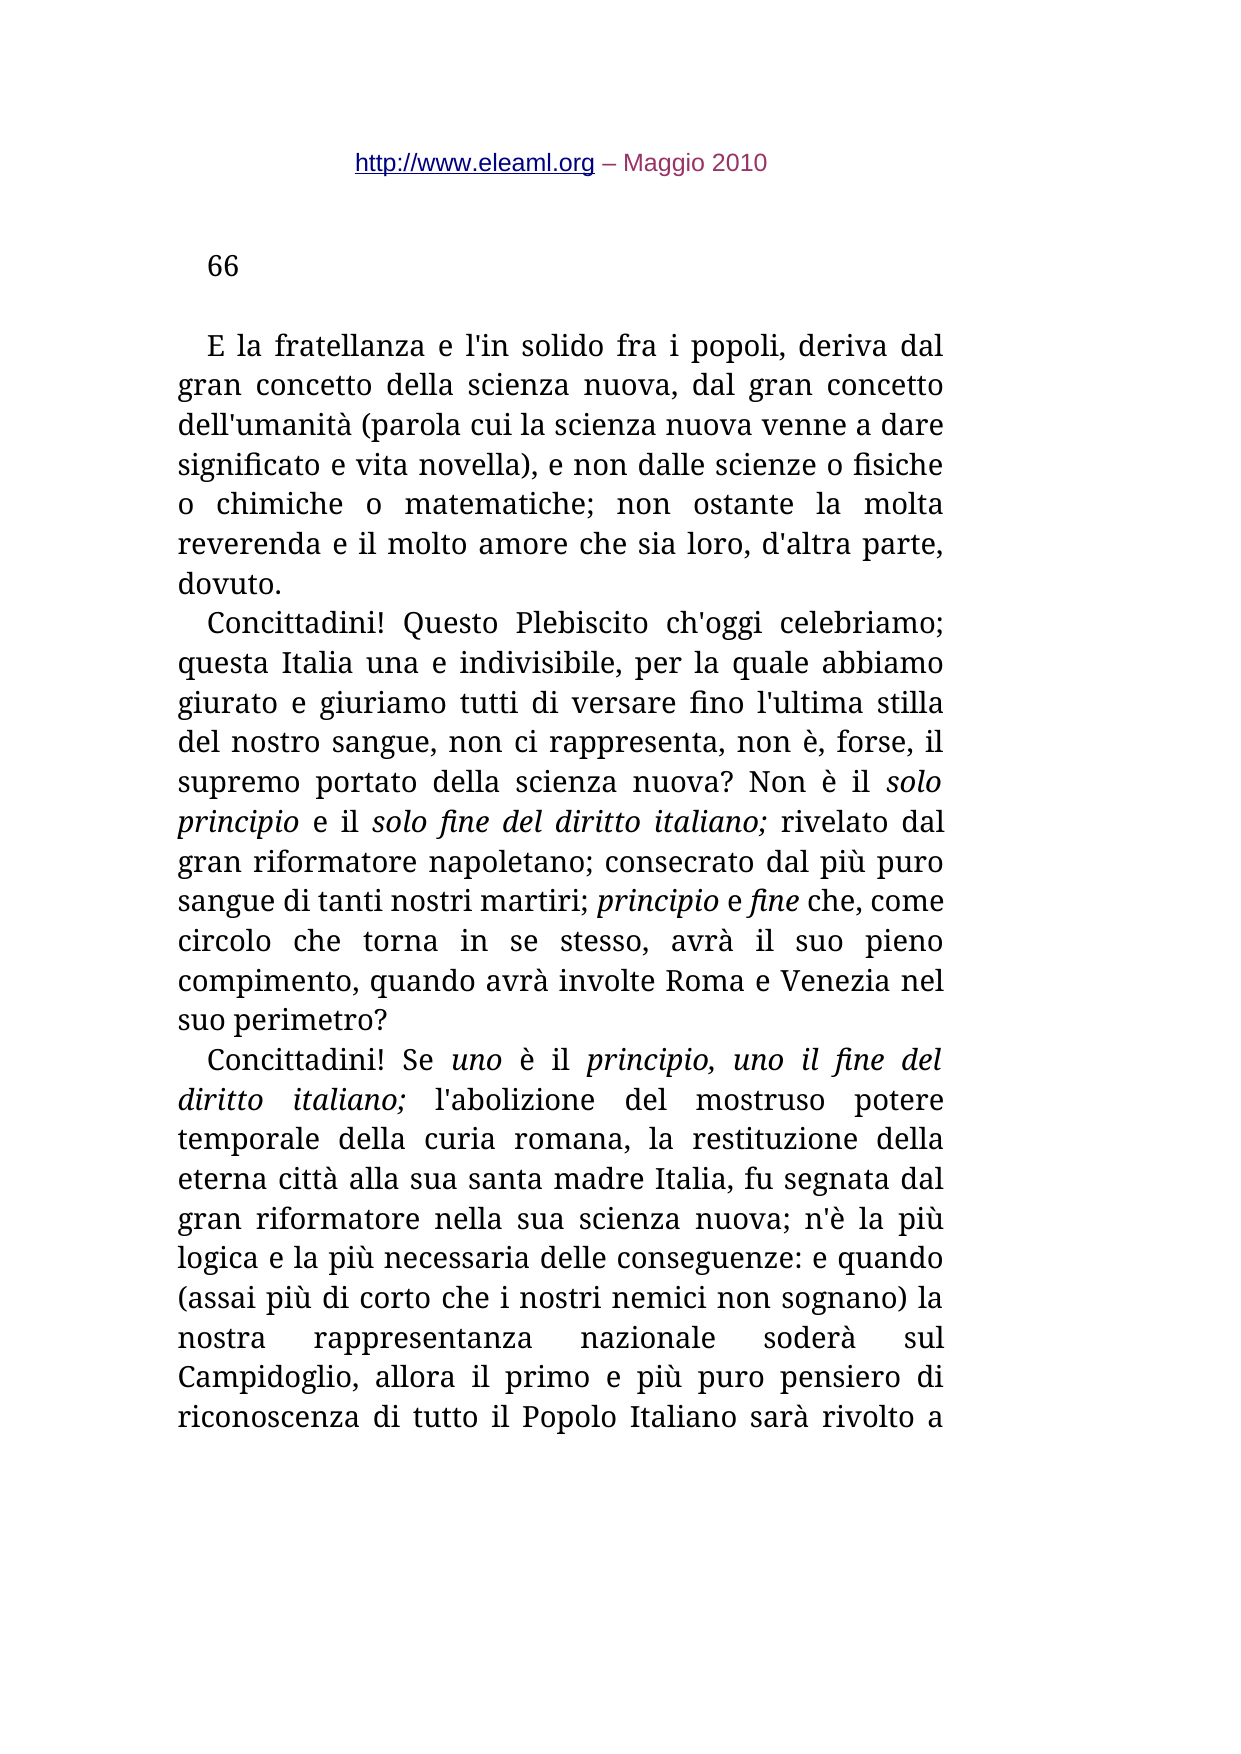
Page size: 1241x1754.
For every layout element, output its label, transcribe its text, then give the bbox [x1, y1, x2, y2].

text 66 [177, 246, 945, 285]
text Concittadini! Questo Plebiscito ch'oggi celebriamo; questa Italia una e indivisibile, per la quale abbiamo giurato e giuriamo tutti di versare fino l'ultima stilla del nostro sangue, non ci rappresenta, non è, forse, il supremo portato della scienza nuova? Non è il solo principio e il solo fine del diritto italiano; rivelato dal gran riformatore napoletano; consecrato dal più puro sangue di tanti nostri martiri; principio e fine che, come circolo che torna in se stesso, avrà il suo pieno compimento, quando avrà involte Roma e Venezia nel suo perimetro? [177, 603, 945, 1039]
text E la fratellanza e l'in solido fra i popoli, deriva dal gran concetto della scienza nuova, dal gran concetto dell'umanità (parola cui la scienza nuova venne a dare significato e vita novella), e non dalle scienze o fisiche o chimiche o matematiche; non ostante la molta reverenda e il molto amore che sia loro, d'altra parte, dovuto. [177, 325, 945, 603]
text Concittadini! Se uno è il principio, uno il fine del diritto italiano; l'abolizione del mostruso potere temporale della curia romana, la restituzione della eterna città alla sua santa madre Italia, fu segnata dal gran riformatore nella sua scienza nuova; n'è la più logica e la più necessaria delle conseguenze: e quando (assai più di corto che i nostri nemici non sognano) la nostra rappresentanza nazionale soderà sul Campidoglio, allora il primo e più puro pensiero di riconoscenza di tutto il Popolo Italiano sarà rivolto a [177, 1039, 945, 1436]
